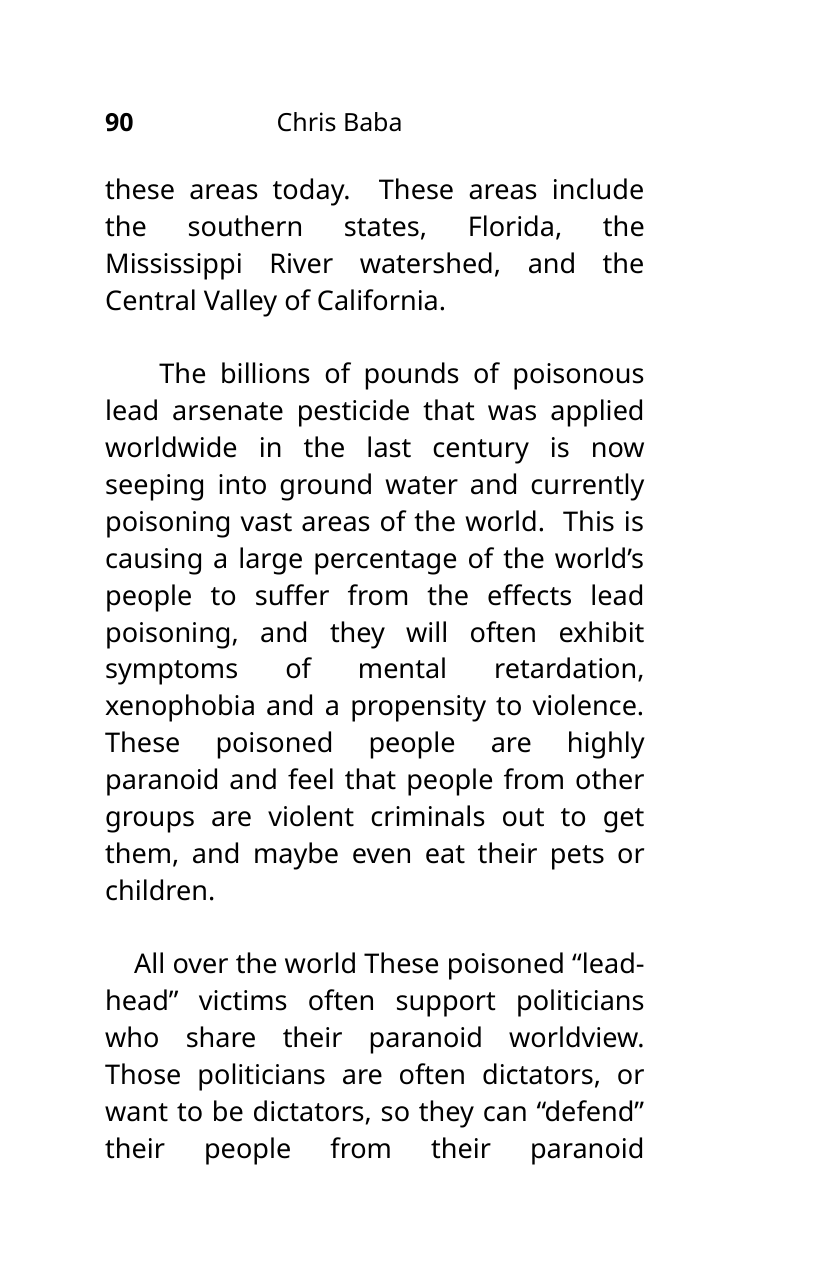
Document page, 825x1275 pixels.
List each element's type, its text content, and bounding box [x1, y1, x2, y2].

text All over the world These poisoned “lead-head” victims often support politicians who share their paranoid worldview. Those politicians are often dictators, or want to be dictators, so they can “defend” their people from their paranoid [105, 945, 645, 1166]
text these areas today. These areas include the southern states, Florida, the Mississippi River watershed, and the Central Valley of California. [105, 171, 645, 318]
text The billions of pounds of poisonous lead arsenate pesticide that was applied worldwide in the last century is now seeping into ground water and currently poisoning vast areas of the world. This is causing a large percentage of the world’s people to suffer from the effects lead poisoning, and they will often exhibit symptoms of mental retardation, xenophobia and a propensity to violence. These poisoned people are highly paranoid and feel that people from other groups are violent criminals out to get them, and maybe even eat their pets or children. [105, 355, 645, 908]
